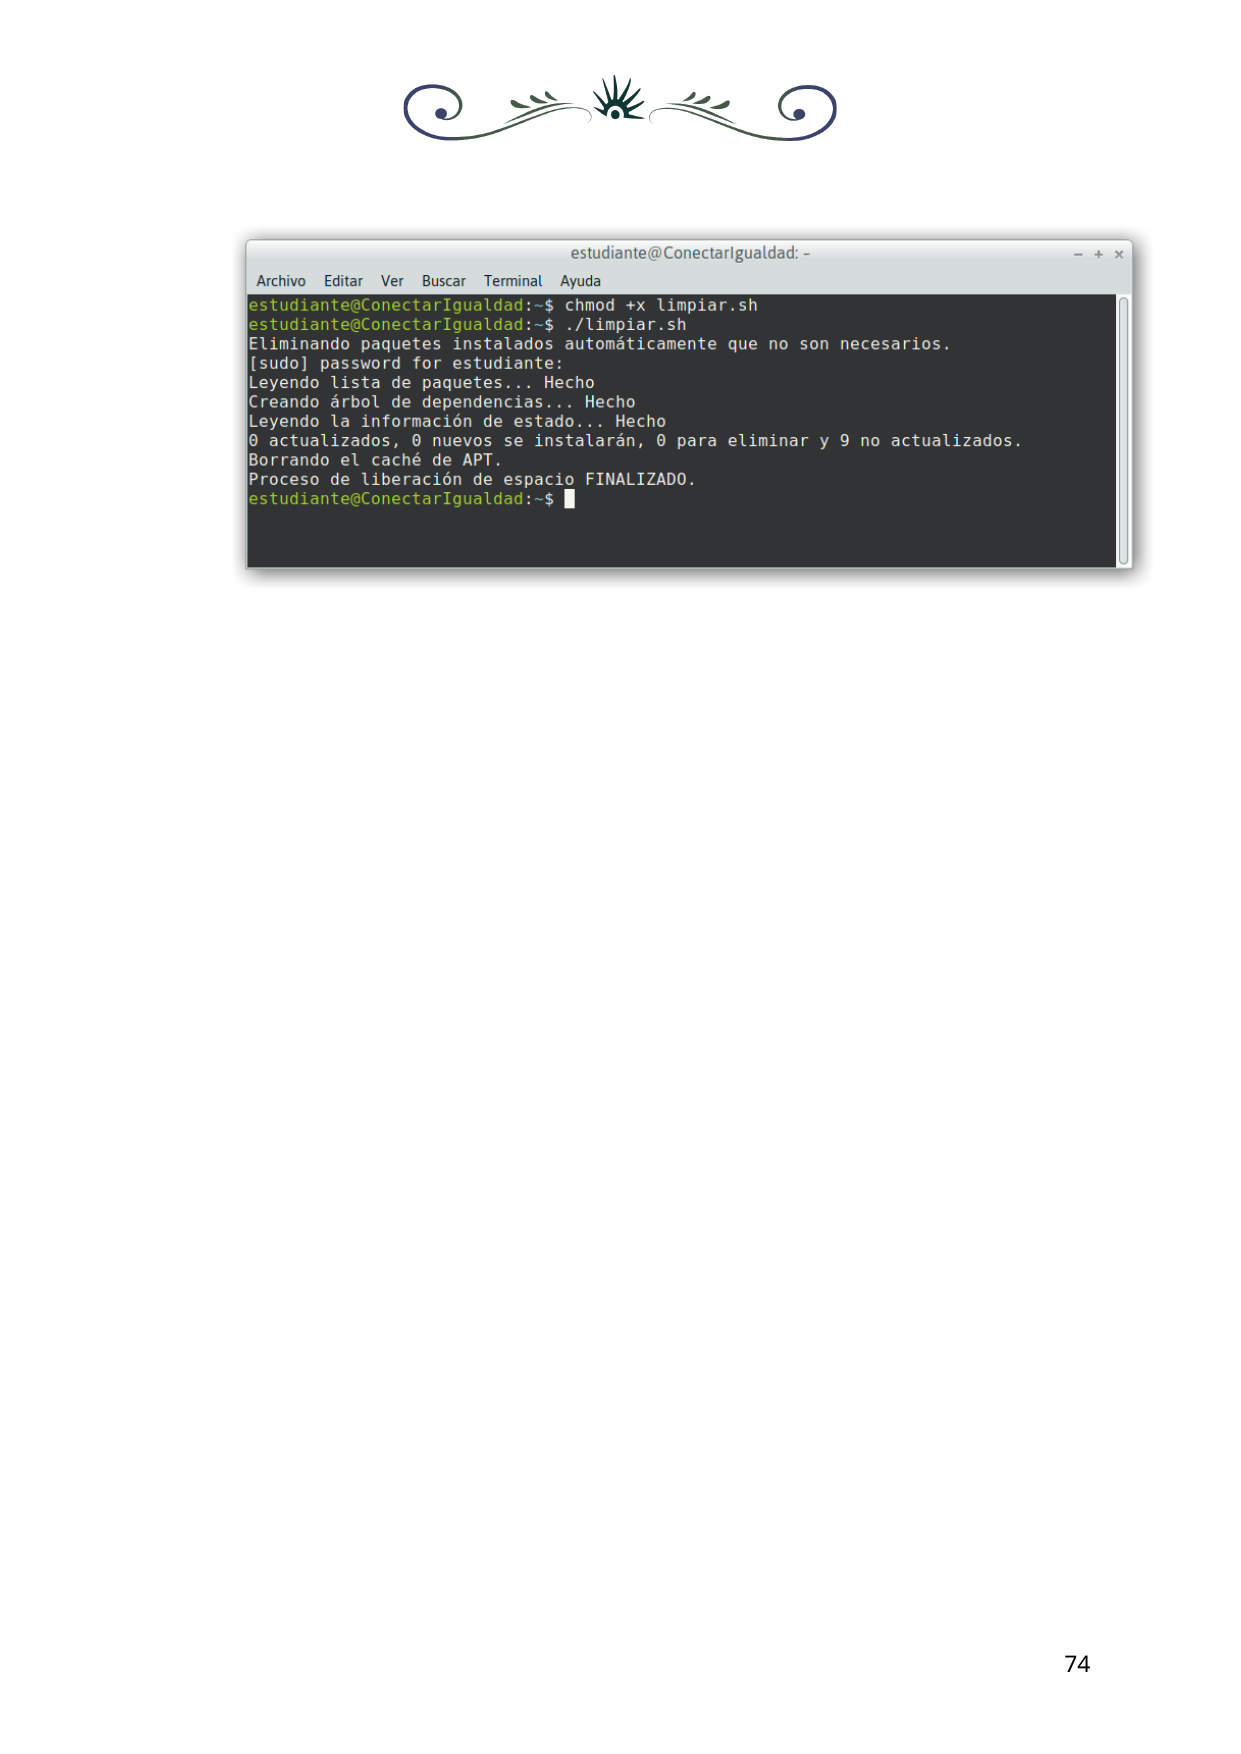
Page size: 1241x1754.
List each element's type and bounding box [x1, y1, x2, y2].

picture [225, 221, 1166, 597]
picture [403, 75, 837, 141]
